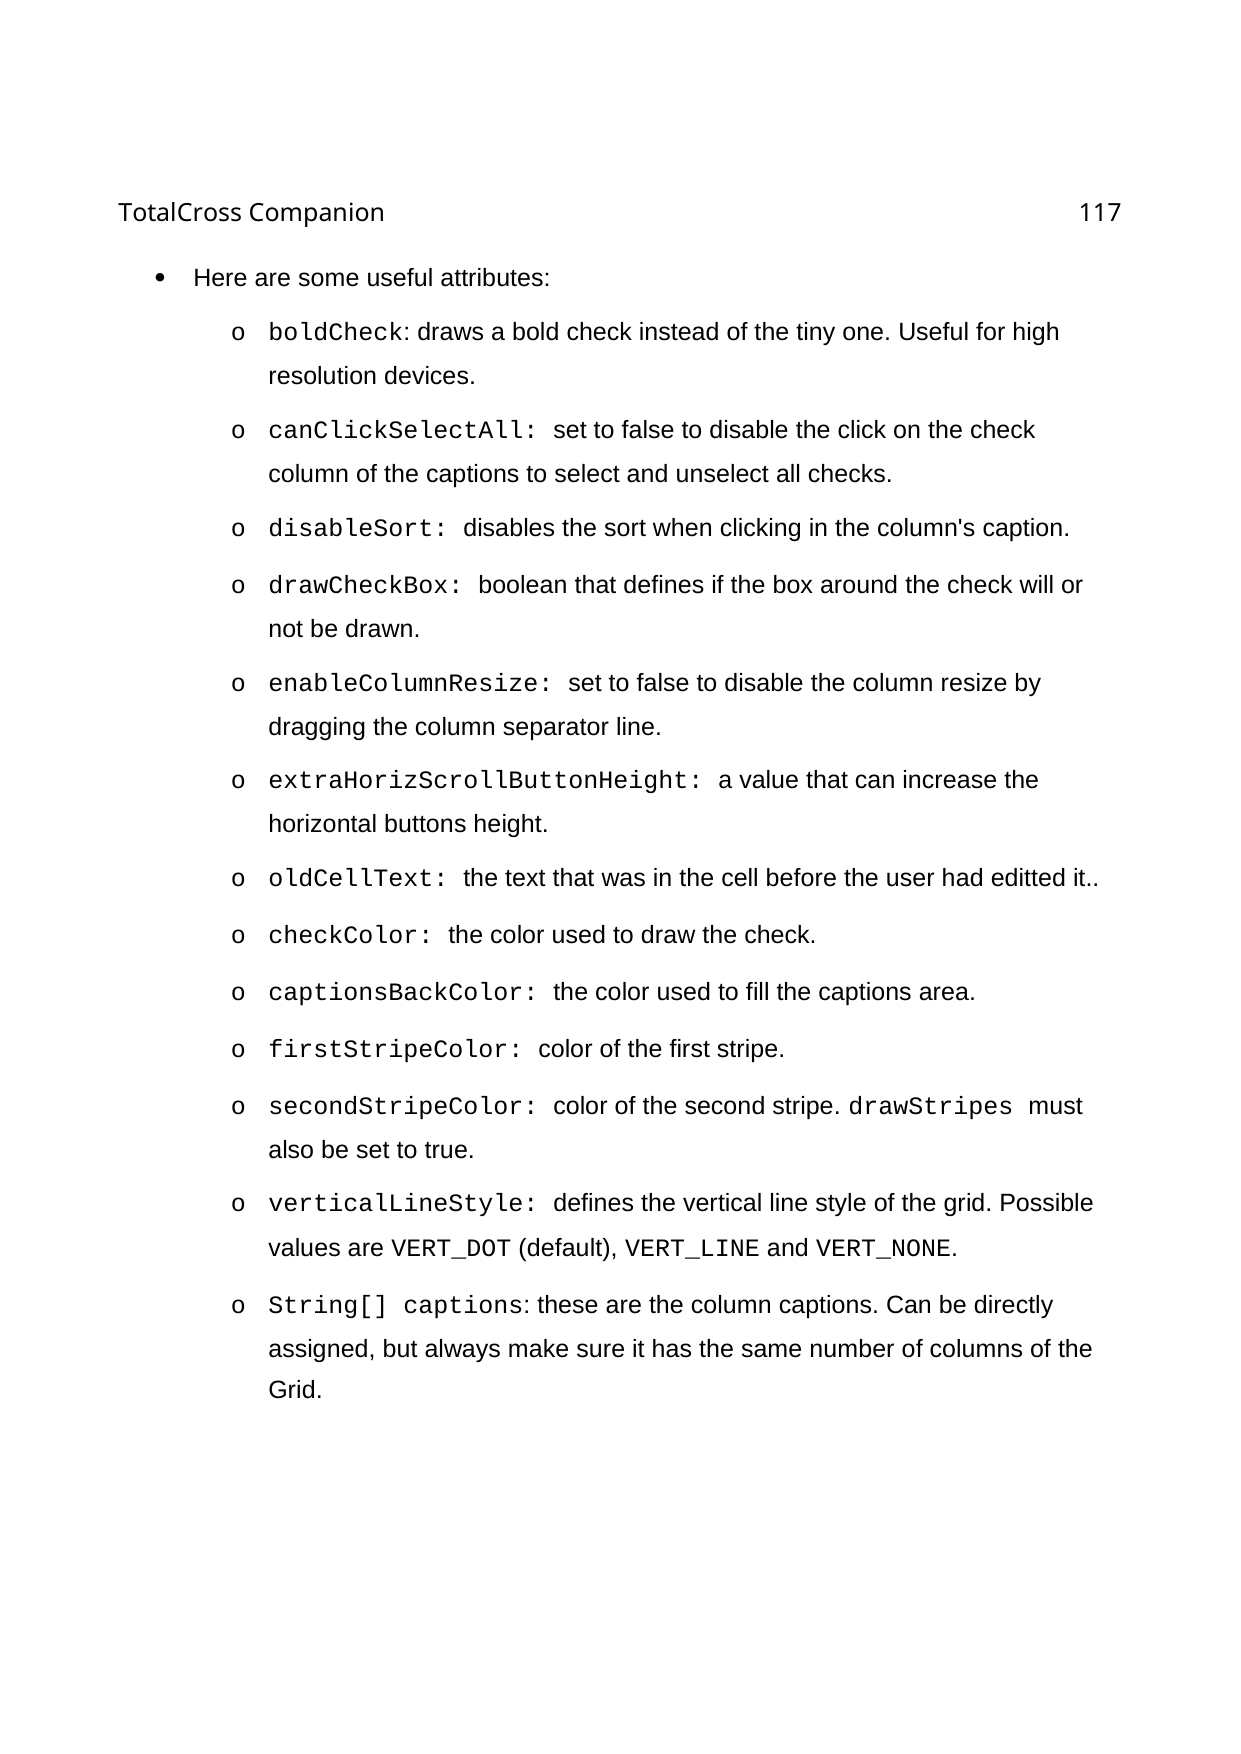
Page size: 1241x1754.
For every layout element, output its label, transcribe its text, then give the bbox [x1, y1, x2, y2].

list verticalLineStyle: defines the vertical line style of the grid. Possible values are VERT_DOT (default), VERT_LINE and VERT_NONE. [231, 1189, 1122, 1264]
list extraHorizScrollButtonHeight: a value that can increase the horizontal buttons height. [231, 766, 1122, 838]
list Here are some useful attributes: [156, 264, 1122, 292]
list firstStripeColor: color of the first stripe. [231, 1035, 1122, 1065]
list captionsBackColor: the color used to fill the captions area. [231, 978, 1122, 1008]
list disableSort: disables the sort when clicking in the column's caption. [231, 514, 1122, 544]
list drawCheckBox: boolean that defines if the box around the check will or not be drawn. [231, 571, 1122, 643]
list enableColumnResize: set to false to disable the column resize by dragging the column separator line. [231, 668, 1122, 740]
list checkColor: the color used to draw the check. [231, 921, 1122, 951]
list boldCheck: draws a bold check instead of the tiny one. Useful for high resolution devices. [231, 318, 1122, 390]
list canClickSelectAll: set to false to disable the click on the check column of the captions to select and unselect all checks. [231, 416, 1122, 488]
list String[] captions: these are the column captions. Can be directly assigned, but always make sure it has the same number of columns of the Grid. [231, 1291, 1122, 1404]
list oldCellText: the text that was in the cell before the user had editted it.. [231, 864, 1122, 894]
list secondStripeColor: color of the second stripe. drawStripes must also be set to true. [231, 1092, 1122, 1163]
